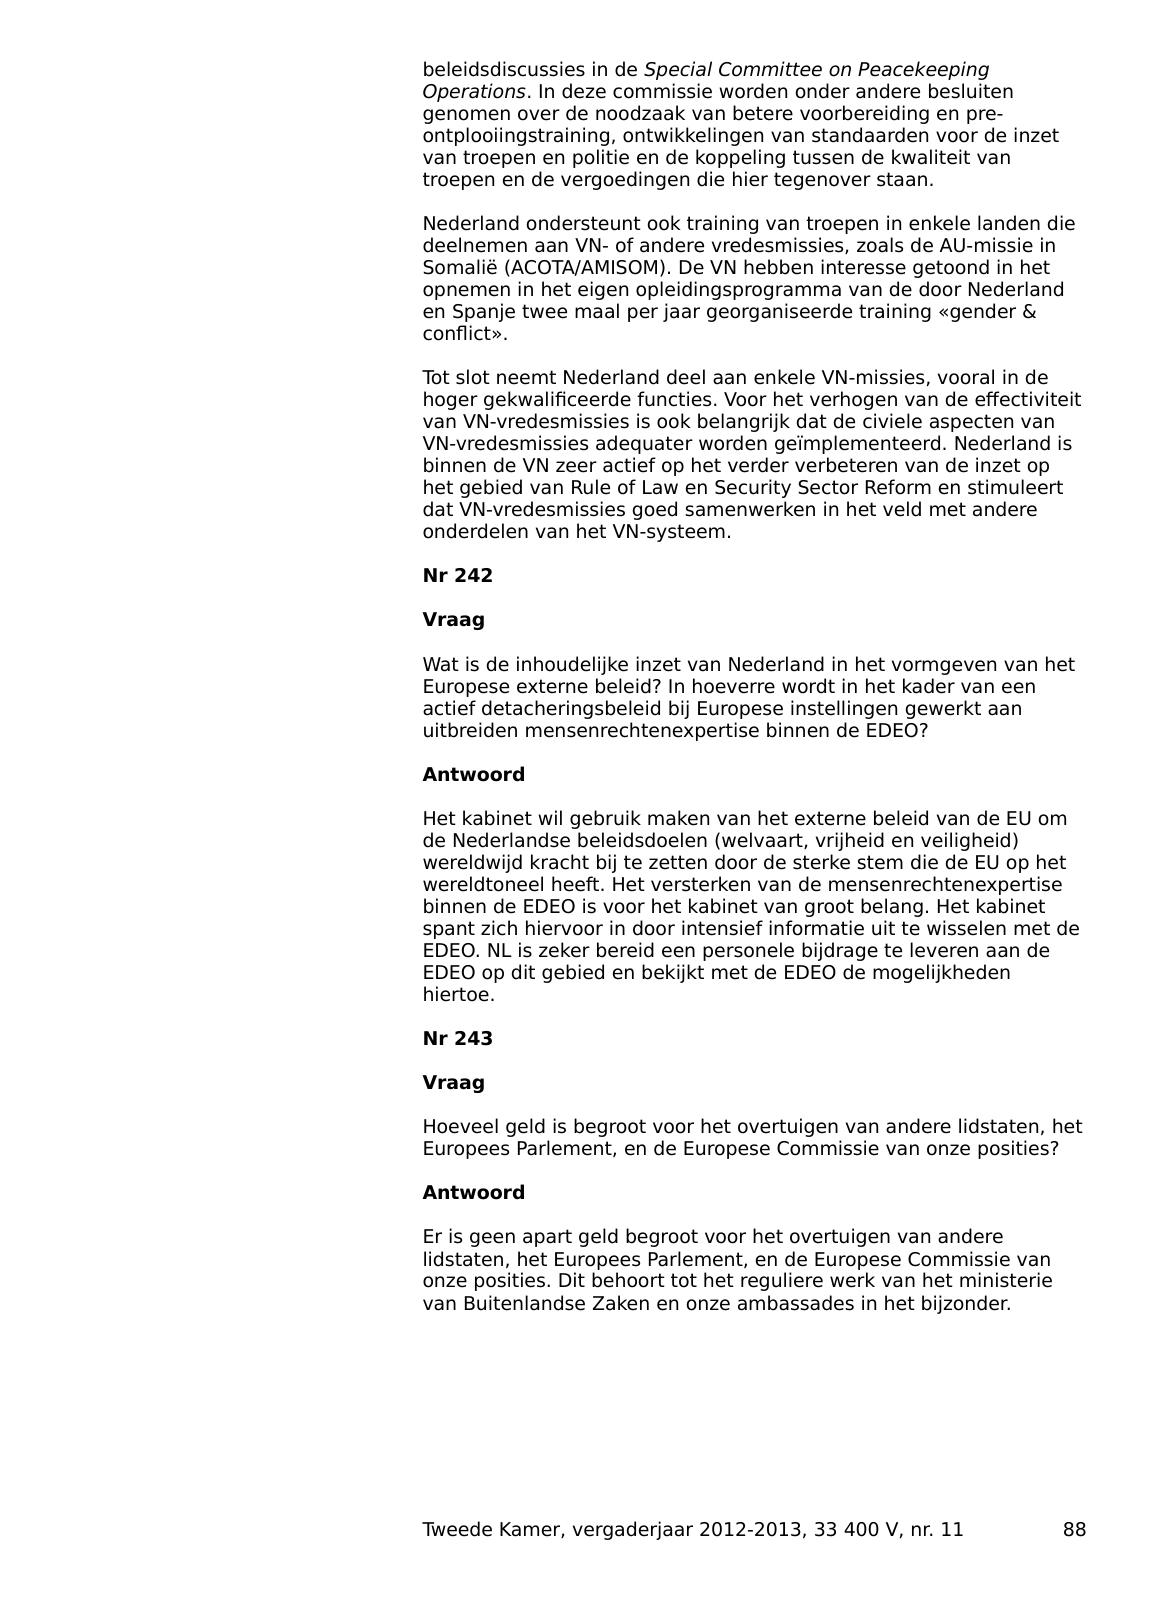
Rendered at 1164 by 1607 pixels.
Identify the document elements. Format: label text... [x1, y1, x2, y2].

subtitle Nr 242 [422, 565, 1087, 587]
text Tot slot neemt Nederland deel aan enkele VN-missies, vooral in de hoger gekwalificeerde functies. Voor het verhogen van de effectiviteit van VN-vredesmissies is ook belangrijk dat de civiele aspecten van VN-vredesmissies adequater worden geïmplementeerd. Nederland is binnen de VN zeer actief op het verder verbeteren van de inzet op het gebied van Rule of Law en Security Sector Reform en stimuleert dat VN-vredesmissies goed samenwerken in het veld met andere onderdelen van het VN-systeem. [422, 367, 1087, 543]
subtitle Vraag [422, 1072, 1087, 1094]
subtitle Nr 243 [422, 1028, 1087, 1050]
subtitle Antwoord [422, 1182, 1087, 1204]
text Nederland ondersteunt ook training van troepen in enkele landen die deelnemen aan VN- of andere vredesmissies, zoals de AU-missie in Somalië (ACOTA/AMISOM). De VN hebben interesse getoond in het opnemen in het eigen opleidingsprogramma van de door Nederland en Spanje twee maal per jaar georganiseerde training «gender & conflict». [422, 213, 1087, 345]
subtitle Antwoord [422, 764, 1087, 786]
text Het kabinet wil gebruik maken van het externe beleid van de EU om de Nederlandse beleidsdoelen (welvaart, vrijheid en veiligheid) wereldwijd kracht bij te zetten door de sterke stem die de EU op het wereldtoneel heeft. Het versterken van de mensenrechtenexpertise binnen de EDEO is voor het kabinet van groot belang. Het kabinet spant zich hiervoor in door intensief informatie uit te wisselen met de EDEO. NL is zeker bereid een personele bijdrage te leveren aan de EDEO op dit gebied en bekijkt met de EDEO de mogelijkheden hiertoe. [422, 808, 1087, 1006]
text Er is geen apart geld begroot voor het overtuigen van andere lidstaten, het Europees Parlement, en de Europese Commissie van onze posities. Dit behoort tot het reguliere werk van het ministerie van Buitenlandse Zaken en onze ambassades in het bijzonder. [422, 1226, 1087, 1314]
subtitle Vraag [422, 609, 1087, 631]
text Hoeveel geld is begroot voor het overtuigen van andere lidstaten, het Europees Parlement, en de Europese Commissie van onze posities? [422, 1116, 1087, 1160]
text Wat is de inhoudelijke inzet van Nederland in het vormgeven van het Europese externe beleid? In hoeverre wordt in het kader van een actief detacheringsbeleid bij Europese instellingen gewerkt aan uitbreiden mensenrechtenexpertise binnen de EDEO? [422, 653, 1087, 741]
text beleidsdiscussies in de Special Committee on Peacekeeping Operations. In deze commissie worden onder andere besluiten genomen over de noodzaak van betere voorbereiding en pre-ontplooiingstraining, ontwikkelingen van standaarden voor de inzet van troepen en politie en de koppeling tussen de kwaliteit van troepen en de vergoedingen die hier tegenover staan. [422, 59, 1087, 191]
